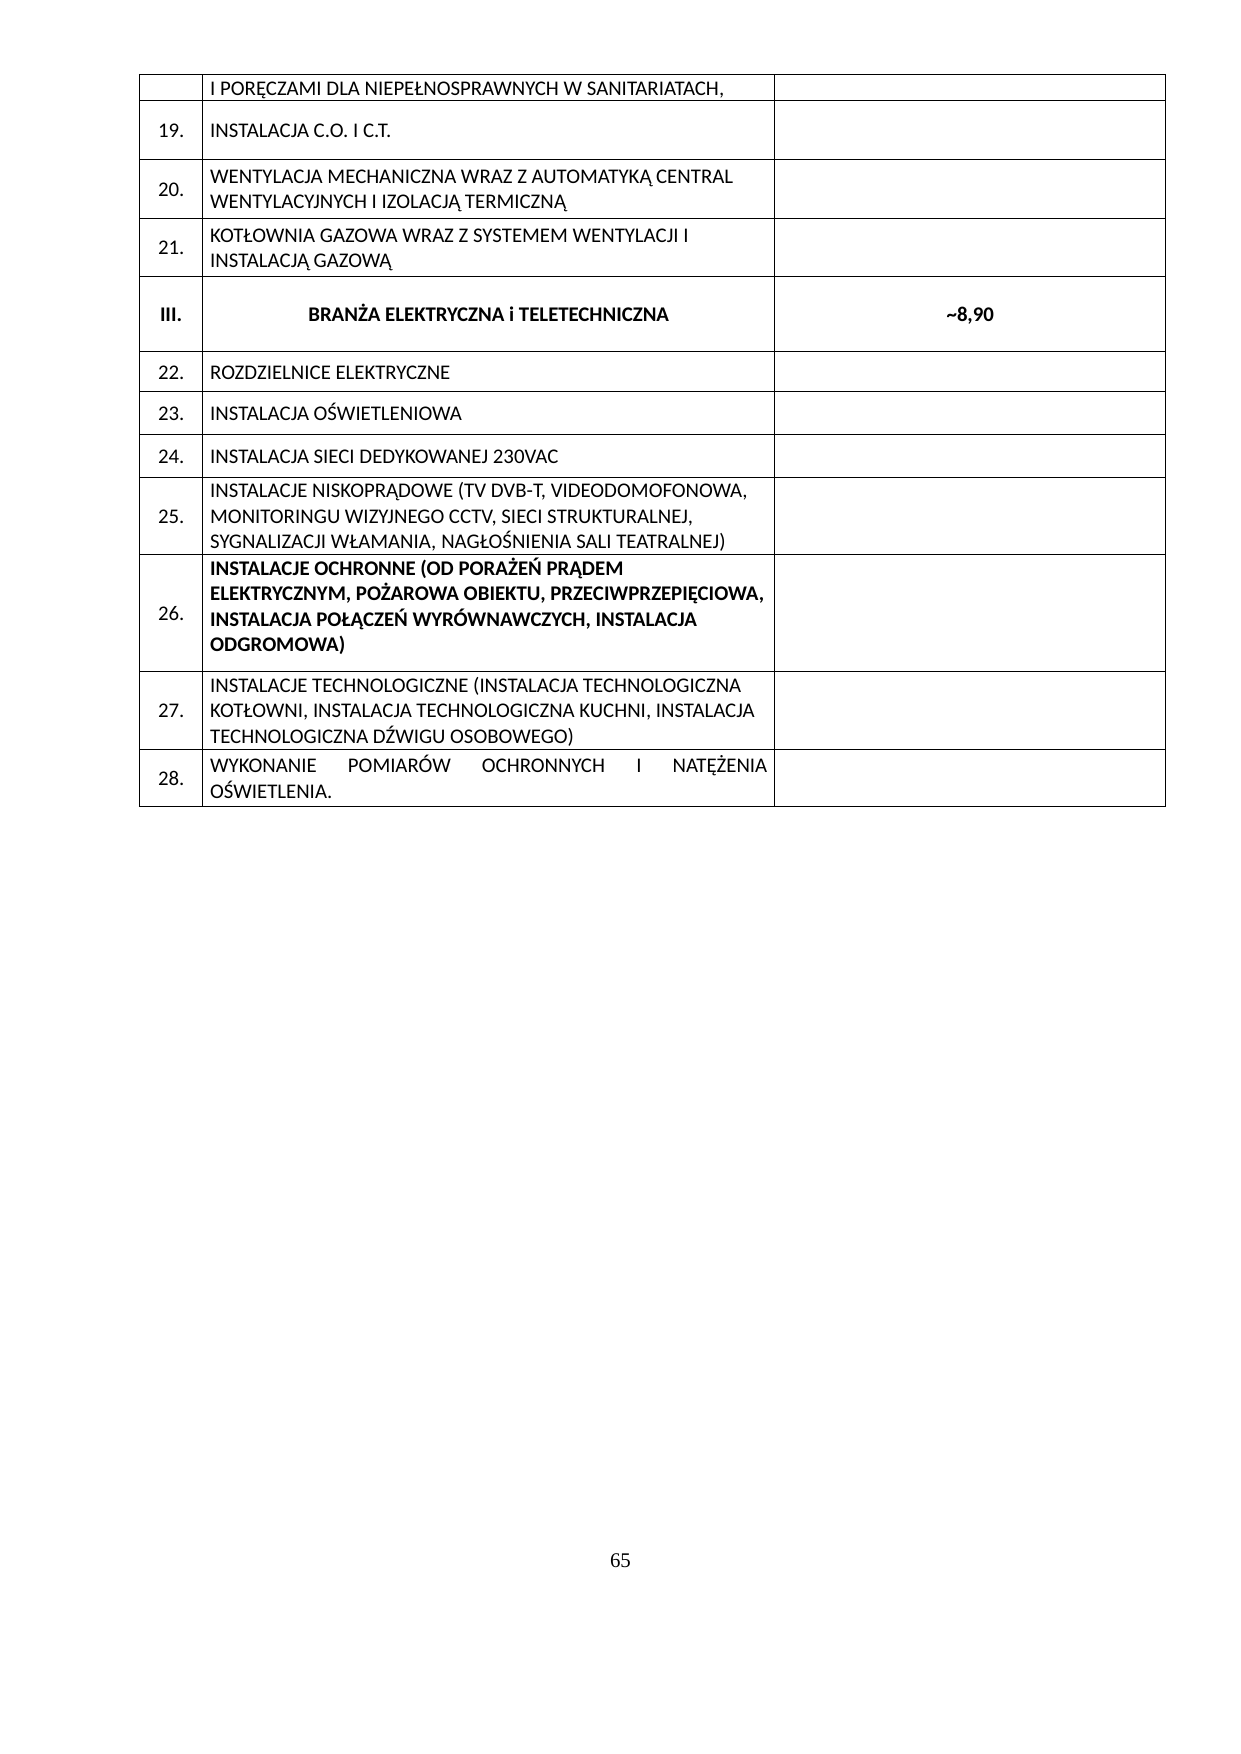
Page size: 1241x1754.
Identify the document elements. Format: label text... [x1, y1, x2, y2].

table_cell 23. [140, 392, 202, 434]
table_cell 20. [140, 160, 202, 217]
table_cell WYKONANIE POMIARÓW OCHRONNYCH I NATĘŻENIA OŚWIETLENIA. [203, 750, 774, 806]
table_cell 24. [140, 435, 202, 477]
table_cell ROZDZIELNICE ELEKTRYCZNE [203, 352, 774, 391]
table_cell 22. [140, 352, 202, 391]
table_cell 27. [140, 672, 202, 748]
table_cell [775, 101, 1165, 159]
table_cell KOTŁOWNIA GAZOWA WRAZ Z SYSTEMEM WENTYLACJI I INSTALACJĄ GAZOWĄ [203, 219, 774, 276]
table_cell [775, 672, 1165, 748]
table_cell WENTYLACJA MECHANICZNA WRAZ Z AUTOMATYKĄ CENTRAL WENTYLACYJNYCH I IZOLACJĄ TERMICZNĄ [203, 160, 774, 217]
table_cell 26. [140, 555, 202, 671]
table_cell III. [140, 277, 202, 351]
table_cell 19. [140, 101, 202, 159]
table_cell [775, 435, 1165, 477]
table_cell INSTALACJE TECHNOLOGICZNE (INSTALACJA TECHNOLOGICZNA KOTŁOWNI, INSTALACJA TECHNOLOGICZNA KUCHNI, INSTALACJA TECHNOLOGICZNA DŹWIGU OSOBOWEGO) [203, 672, 774, 748]
table_cell I PORĘCZAMI DLA NIEPEŁNOSPRAWNYCH W SANITARIATACH, [203, 75, 774, 100]
table_cell 21. [140, 219, 202, 276]
table_cell [775, 75, 1165, 100]
table_cell [775, 219, 1165, 276]
table_cell [775, 478, 1165, 554]
table_cell 25. [140, 478, 202, 554]
table_cell INSTALACJA OŚWIETLENIOWA [203, 392, 774, 434]
table_cell [775, 750, 1165, 806]
table_cell [775, 160, 1165, 217]
table_cell INSTALACJA SIECI DEDYKOWANEJ 230VAC [203, 435, 774, 477]
table_cell INSTALACJE NISKOPRĄDOWE (TV DVB-T, VIDEODOMOFONOWA, MONITORINGU WIZYJNEGO CCTV, SIECI STRUKTURALNEJ, SYGNALIZACJI WŁAMANIA, NAGŁOŚNIENIA SALI TEATRALNEJ) [203, 478, 774, 554]
table_cell ~8,90 [775, 277, 1165, 351]
table_cell [140, 75, 202, 100]
table_cell [775, 352, 1165, 391]
table_cell BRANŻA ELEKTRYCZNA i TELETECHNICZNA [203, 277, 774, 351]
table_cell INSTALACJE OCHRONNE (OD PORAŻEŃ PRĄDEM ELEKTRYCZNYM, POŻAROWA OBIEKTU, PRZECIWPRZEPIĘCIOWA, INSTALACJA POŁĄCZEŃ WYRÓWNAWCZYCH, INSTALACJA ODGROMOWA) [203, 555, 774, 671]
table_cell 28. [140, 750, 202, 806]
table_cell [775, 555, 1165, 671]
table_cell [775, 392, 1165, 434]
table_cell INSTALACJA C.O. I C.T. [203, 101, 774, 159]
